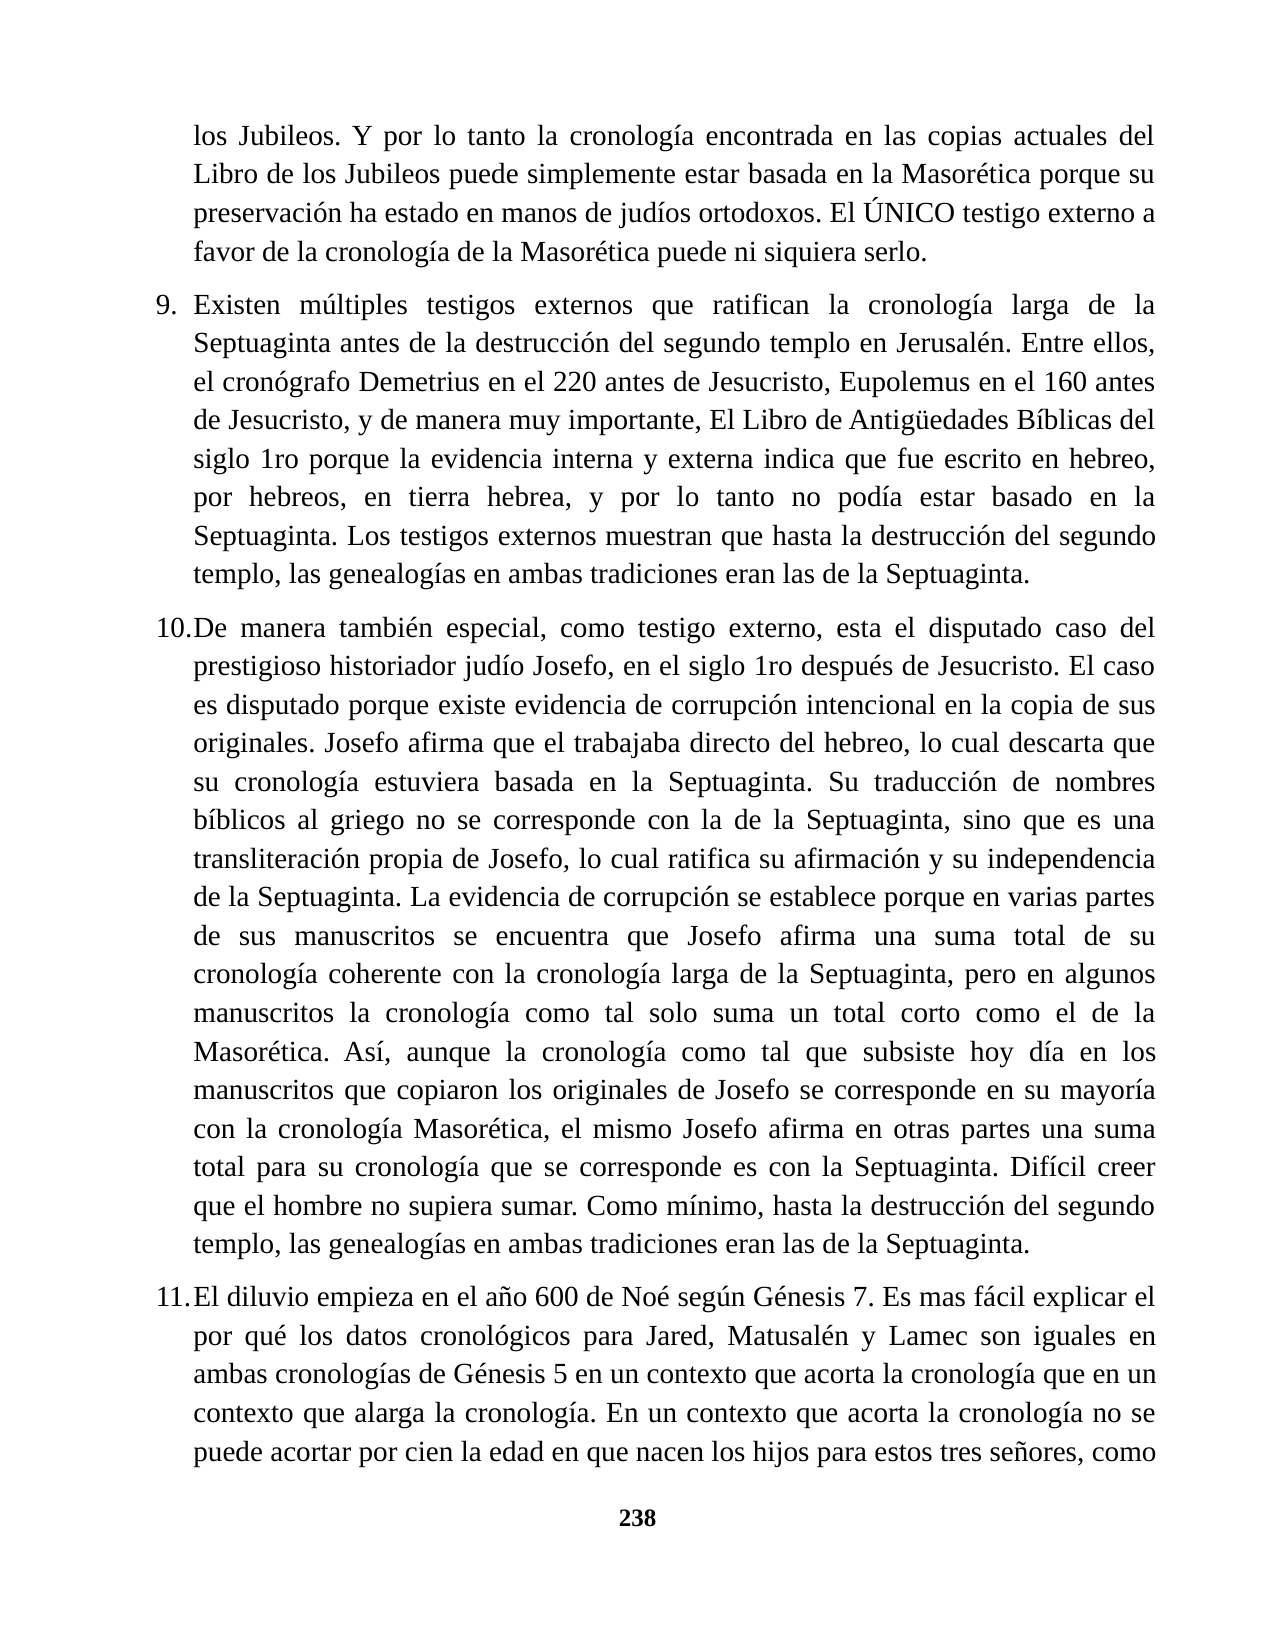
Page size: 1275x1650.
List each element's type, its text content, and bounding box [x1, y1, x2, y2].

list De manera también especial, como testigo externo, esta el disputado caso del prestigioso historiador judío Josefo, en el siglo 1ro después de Jesucristo. El caso es disputado porque existe evidencia de corrupción intencional en la copia de sus originales. Josefo afirma que el trabajaba directo del hebreo, lo cual descarta que su cronología estuviera basada en la Septuaginta. Su traducción de nombres bíblicos al griego no se corresponde con la de la Septuaginta, sino que es una transliteración propia de Josefo, lo cual ratifica su afirmación y su independencia de la Septuaginta. La evidencia de corrupción se establece porque en varias partes de sus manuscritos se encuentra que Josefo afirma una suma total de su cronología coherente con la cronología larga de la Septuaginta, pero en algunos manuscritos la cronología como tal solo suma un total corto como el de la Masorética. Así, aunque la cronología como tal que subsiste hoy día en los manuscritos que copiaron los originales de Josefo se corresponde en su mayoría con la cronología Masorética, el mismo Josefo afirma en otras partes una suma total para su cronología que se corresponde es con la Septuaginta. Difícil creer que el hombre no supiera sumar. Como mínimo, hasta la destrucción del segundo templo, las genealogías en ambas tradiciones eran las de la Septuaginta. [156, 610, 1157, 1260]
list Existen múltiples testigos externos que ratifican la cronología larga de la Septuaginta antes de la destrucción del segundo templo en Jerusalén. Entre ellos, el cronógrafo Demetrius en el 220 antes de Jesucristo, Eupolemus en el 160 antes de Jesucristo, y de manera muy importante, El Libro de Antigüedades Bíblicas del siglo 1ro porque la evidencia interna y externa indica que fue escrito en hebreo, por hebreos, en tierra hebrea, y por lo tanto no podía estar basado en la Septuaginta. Los testigos externos muestran que hasta la destrucción del segundo templo, las genealogías en ambas tradiciones eran las de la Septuaginta. [156, 287, 1157, 590]
list los Jubileos. Y por lo tanto la cronología encontrada en las copias actuales del Libro de los Jubileos puede simplemente estar basada en la Masorética porque su preservación ha estado en manos de judíos ortodoxos. El ÚNICO testigo externo a favor de la cronología de la Masorética puede ni siquiera serlo. [156, 118, 1157, 267]
list El diluvio empieza en el año 600 de Noé según Génesis 7. Es mas fácil explicar el por qué los datos cronológicos para Jared, Matusalén y Lamec son iguales en ambas cronologías de Génesis 5 en un contexto que acorta la cronología que en un contexto que alarga la cronología. En un contexto que acorta la cronología no se puede acortar por cien la edad en que nacen los hijos para estos tres señores, como [156, 1279, 1157, 1467]
